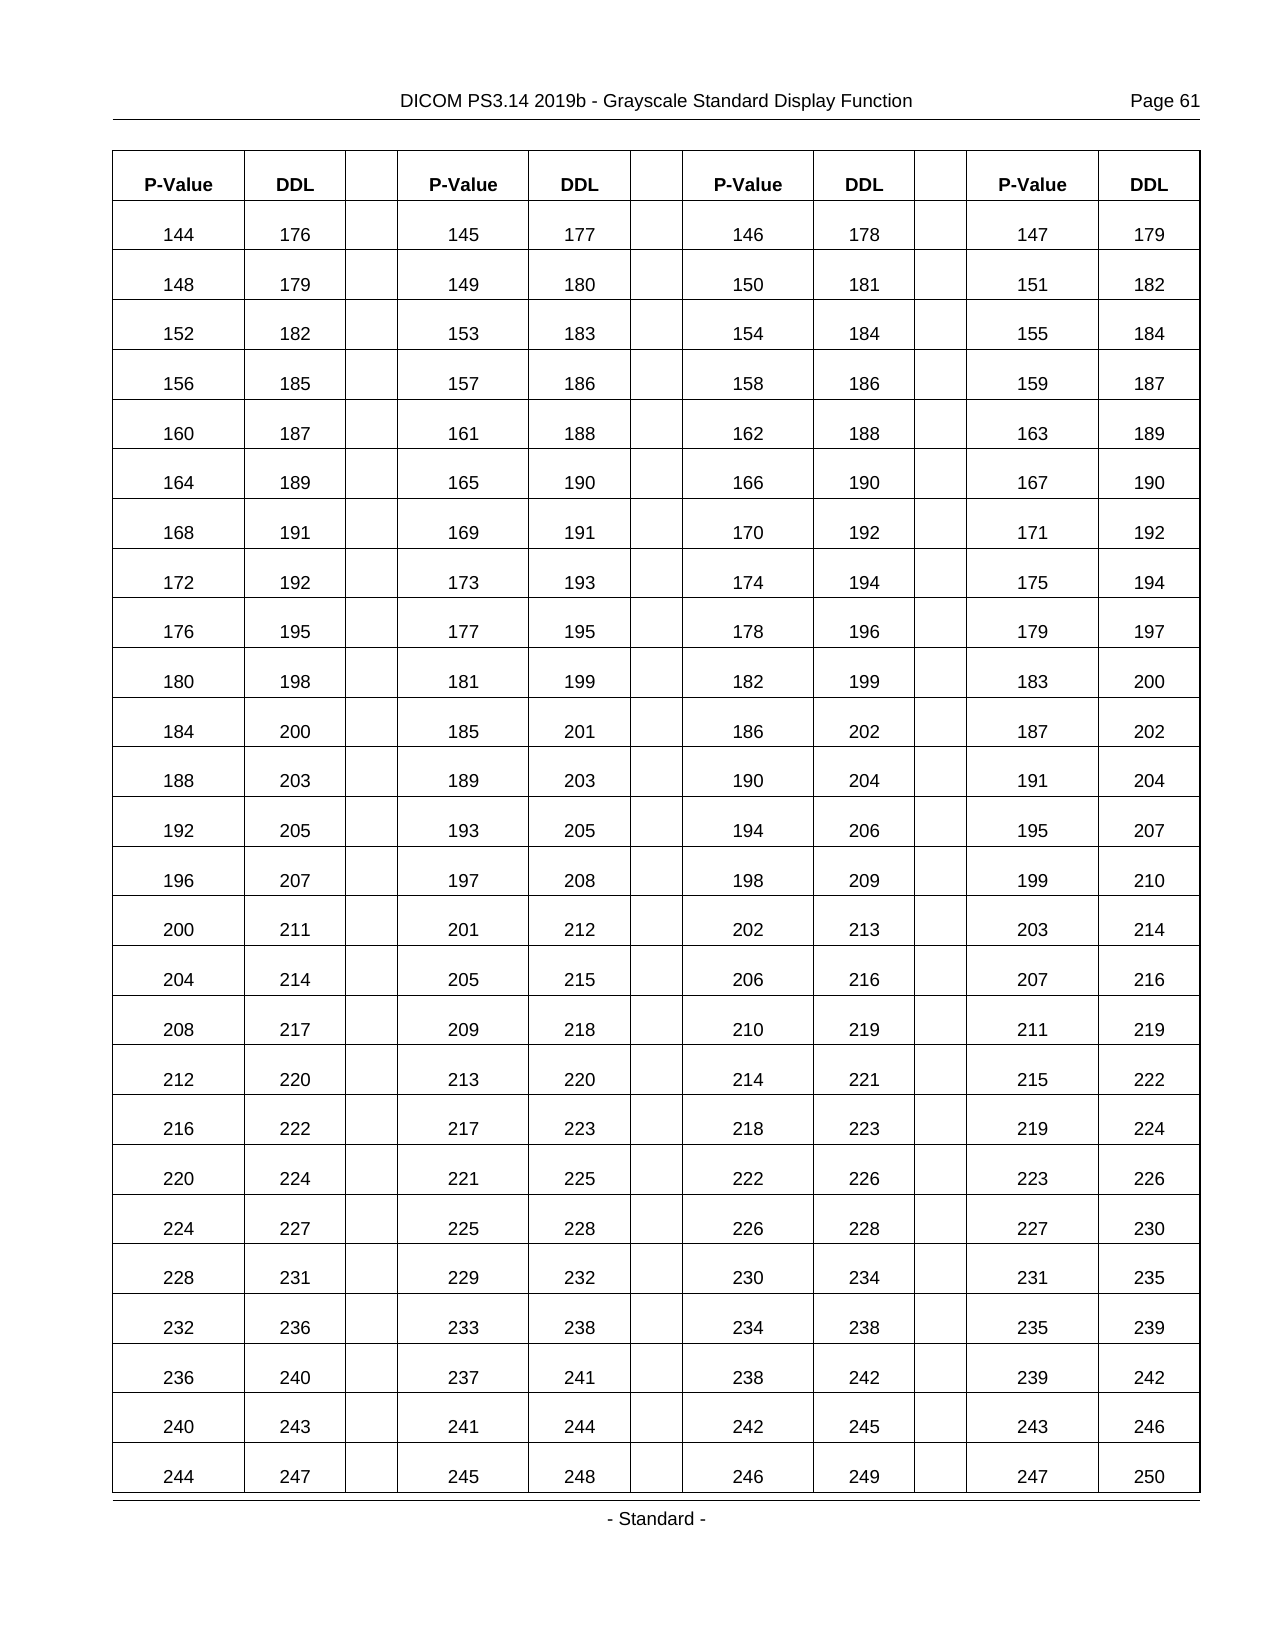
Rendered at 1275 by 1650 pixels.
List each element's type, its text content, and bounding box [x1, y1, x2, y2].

table_cell [915, 499, 966, 547]
table_cell 235 [967, 1294, 1098, 1342]
table_cell 199 [529, 648, 630, 697]
table_header [346, 151, 397, 200]
table_cell [346, 1095, 397, 1144]
table_cell 190 [683, 747, 813, 796]
table_cell [915, 1244, 966, 1293]
table_cell 181 [398, 648, 528, 697]
table_cell [915, 1095, 966, 1144]
table_cell 234 [683, 1294, 813, 1342]
table_header P-Value [398, 151, 528, 200]
table_cell 165 [398, 449, 528, 498]
table_cell 242 [1099, 1344, 1199, 1392]
table_cell [631, 201, 682, 249]
table_cell 240 [245, 1344, 345, 1392]
table_cell 164 [113, 449, 244, 498]
table_cell 147 [967, 201, 1098, 249]
table_cell 244 [113, 1443, 244, 1492]
table_cell 206 [814, 797, 914, 846]
table_cell [915, 201, 966, 249]
table_cell 243 [967, 1393, 1098, 1442]
table_cell 205 [398, 946, 528, 995]
table_cell 239 [1099, 1294, 1199, 1342]
table_cell 250 [1099, 1443, 1199, 1492]
table_cell 237 [398, 1344, 528, 1392]
table_cell [346, 1294, 397, 1342]
table_cell [631, 797, 682, 846]
table_cell 158 [683, 350, 813, 398]
table_cell 182 [1099, 250, 1199, 299]
table_cell 192 [814, 499, 914, 547]
table_cell [346, 648, 397, 697]
table_cell 202 [814, 698, 914, 746]
table_cell 170 [683, 499, 813, 547]
table_cell 194 [683, 797, 813, 846]
table_cell 146 [683, 201, 813, 249]
table_cell 144 [113, 201, 244, 249]
table_cell 219 [814, 996, 914, 1044]
table_cell 166 [683, 449, 813, 498]
table_cell 211 [245, 896, 345, 945]
table_header DDL [814, 151, 914, 200]
table_header P-Value [967, 151, 1098, 200]
table_cell 194 [814, 549, 914, 597]
table_cell 157 [398, 350, 528, 398]
table_cell 175 [967, 549, 1098, 597]
table_cell 217 [398, 1095, 528, 1144]
table_cell [915, 1443, 966, 1492]
table_cell 167 [967, 449, 1098, 498]
table_cell 224 [113, 1195, 244, 1243]
table_cell [631, 1145, 682, 1193]
table_cell 242 [814, 1344, 914, 1392]
table_cell 232 [113, 1294, 244, 1342]
table_cell 245 [398, 1443, 528, 1492]
table_cell [915, 698, 966, 746]
table_cell 215 [967, 1045, 1098, 1094]
table_cell 225 [398, 1195, 528, 1243]
table_cell 183 [529, 300, 630, 349]
table_cell 154 [683, 300, 813, 349]
table_cell [346, 946, 397, 995]
table_cell [915, 350, 966, 398]
table_cell [631, 747, 682, 796]
table_cell [631, 847, 682, 895]
table_cell [915, 1344, 966, 1392]
table_cell 152 [113, 300, 244, 349]
table_cell 180 [113, 648, 244, 697]
table_cell 173 [398, 549, 528, 597]
table_cell [346, 847, 397, 895]
table_cell 181 [814, 250, 914, 299]
table_cell 187 [967, 698, 1098, 746]
table_cell 220 [529, 1045, 630, 1094]
table_cell [346, 1443, 397, 1492]
table_header DDL [1099, 151, 1199, 200]
table_cell 206 [683, 946, 813, 995]
table_cell 228 [529, 1195, 630, 1243]
table_cell 207 [245, 847, 345, 895]
table_cell [346, 747, 397, 796]
table_cell 184 [1099, 300, 1199, 349]
table_cell [346, 350, 397, 398]
table_cell [631, 946, 682, 995]
table_cell 205 [529, 797, 630, 846]
table_cell [915, 250, 966, 299]
table_cell 238 [683, 1344, 813, 1392]
table_cell [915, 598, 966, 647]
table_cell 236 [245, 1294, 345, 1342]
table_cell 192 [1099, 499, 1199, 547]
table_cell [915, 747, 966, 796]
table_cell 199 [814, 648, 914, 697]
table_cell 192 [113, 797, 244, 846]
table_cell 214 [245, 946, 345, 995]
table_cell 182 [683, 648, 813, 697]
table_cell [346, 996, 397, 1044]
table_cell 203 [967, 896, 1098, 945]
table_cell 179 [245, 250, 345, 299]
table_cell 231 [245, 1244, 345, 1293]
table_header [915, 151, 966, 200]
table_cell 243 [245, 1393, 345, 1442]
table_cell 188 [814, 400, 914, 448]
table_cell 242 [683, 1393, 813, 1442]
table_cell 248 [529, 1443, 630, 1492]
table_cell 241 [398, 1393, 528, 1442]
table_cell 202 [683, 896, 813, 945]
table_cell 210 [683, 996, 813, 1044]
table_cell 203 [245, 747, 345, 796]
table_cell 189 [1099, 400, 1199, 448]
table_cell 176 [113, 598, 244, 647]
table_cell 214 [683, 1045, 813, 1094]
table_cell [346, 598, 397, 647]
table_cell 219 [967, 1095, 1098, 1144]
table_cell 218 [529, 996, 630, 1044]
table_cell 150 [683, 250, 813, 299]
table_cell 209 [814, 847, 914, 895]
table_cell 227 [245, 1195, 345, 1243]
table_cell 201 [529, 698, 630, 746]
table_cell 214 [1099, 896, 1199, 945]
table_cell 213 [814, 896, 914, 945]
table_cell [631, 350, 682, 398]
table_cell [346, 896, 397, 945]
table_cell [915, 1145, 966, 1193]
table_cell [346, 549, 397, 597]
table_cell 193 [398, 797, 528, 846]
table_cell 189 [398, 747, 528, 796]
table_cell 188 [113, 747, 244, 796]
table_cell 211 [967, 996, 1098, 1044]
table_cell [915, 946, 966, 995]
table_cell 231 [967, 1244, 1098, 1293]
table_cell [915, 1045, 966, 1094]
table_cell [631, 1393, 682, 1442]
table_cell 191 [245, 499, 345, 547]
table_cell [915, 1294, 966, 1342]
table_cell [915, 896, 966, 945]
table_cell [631, 1244, 682, 1293]
table_cell 218 [683, 1095, 813, 1144]
table_cell 195 [245, 598, 345, 647]
table_cell [346, 1195, 397, 1243]
table_cell 209 [398, 996, 528, 1044]
table_cell 207 [1099, 797, 1199, 846]
table_cell 239 [967, 1344, 1098, 1392]
table_cell 216 [814, 946, 914, 995]
table_cell 162 [683, 400, 813, 448]
table_cell 217 [245, 996, 345, 1044]
table_cell 177 [398, 598, 528, 647]
table_cell 172 [113, 549, 244, 597]
table_cell 200 [113, 896, 244, 945]
table_cell 193 [529, 549, 630, 597]
table_cell 179 [967, 598, 1098, 647]
table_cell 236 [113, 1344, 244, 1392]
table_cell 230 [1099, 1195, 1199, 1243]
table_cell 210 [1099, 847, 1199, 895]
table_cell [915, 996, 966, 1044]
table_cell 238 [814, 1294, 914, 1342]
table_cell [915, 847, 966, 895]
table_cell 155 [967, 300, 1098, 349]
table_cell [631, 300, 682, 349]
table_cell 202 [1099, 698, 1199, 746]
table_cell 148 [113, 250, 244, 299]
table_cell 222 [1099, 1045, 1199, 1094]
table_cell [346, 300, 397, 349]
table_cell 241 [529, 1344, 630, 1392]
table_cell 220 [113, 1145, 244, 1193]
table_cell 247 [967, 1443, 1098, 1492]
table_cell 198 [683, 847, 813, 895]
table_cell 190 [529, 449, 630, 498]
table_cell 197 [398, 847, 528, 895]
table_cell 174 [683, 549, 813, 597]
table_cell [915, 797, 966, 846]
table_cell 178 [814, 201, 914, 249]
table_cell 192 [245, 549, 345, 597]
table_cell [915, 549, 966, 597]
table_cell 195 [967, 797, 1098, 846]
table_cell 198 [245, 648, 345, 697]
table_cell 184 [814, 300, 914, 349]
table_cell 229 [398, 1244, 528, 1293]
table_cell 185 [245, 350, 345, 398]
table_cell 215 [529, 946, 630, 995]
table_cell 223 [529, 1095, 630, 1144]
table_cell 246 [683, 1443, 813, 1492]
table_cell 234 [814, 1244, 914, 1293]
table_cell 203 [529, 747, 630, 796]
table_cell [631, 250, 682, 299]
table_cell 185 [398, 698, 528, 746]
table_cell 223 [814, 1095, 914, 1144]
table_cell 160 [113, 400, 244, 448]
table_cell 222 [683, 1145, 813, 1193]
table_cell 176 [245, 201, 345, 249]
table_cell 216 [1099, 946, 1199, 995]
table_header DDL [245, 151, 345, 200]
table_cell 226 [1099, 1145, 1199, 1193]
table_cell [915, 648, 966, 697]
table_cell 225 [529, 1145, 630, 1193]
table_cell 191 [967, 747, 1098, 796]
table_cell 178 [683, 598, 813, 647]
table_cell 196 [814, 598, 914, 647]
table_cell 207 [967, 946, 1098, 995]
table_cell 171 [967, 499, 1098, 547]
table_cell 197 [1099, 598, 1199, 647]
table_cell 182 [245, 300, 345, 349]
table_cell 194 [1099, 549, 1199, 597]
table_cell 188 [529, 400, 630, 448]
table_cell 244 [529, 1393, 630, 1442]
table_cell [346, 449, 397, 498]
table_cell 212 [113, 1045, 244, 1094]
table_cell 232 [529, 1244, 630, 1293]
table_cell 149 [398, 250, 528, 299]
table_cell 216 [113, 1095, 244, 1144]
table_cell 156 [113, 350, 244, 398]
table_cell 230 [683, 1244, 813, 1293]
table_cell 223 [967, 1145, 1098, 1193]
table_cell 190 [814, 449, 914, 498]
table_cell 208 [113, 996, 244, 1044]
table_cell 228 [113, 1244, 244, 1293]
table_cell 163 [967, 400, 1098, 448]
table_cell [631, 1195, 682, 1243]
table_cell 200 [245, 698, 345, 746]
table_cell 224 [1099, 1095, 1199, 1144]
table_cell [915, 1195, 966, 1243]
table_cell 186 [814, 350, 914, 398]
table_cell 200 [1099, 648, 1199, 697]
table_header DDL [529, 151, 630, 200]
table_cell [346, 499, 397, 547]
table_cell 228 [814, 1195, 914, 1243]
table_cell 204 [113, 946, 244, 995]
table_cell 204 [814, 747, 914, 796]
table_cell 153 [398, 300, 528, 349]
table_cell [631, 1344, 682, 1392]
table_cell 247 [245, 1443, 345, 1492]
table_cell [915, 300, 966, 349]
table_cell [346, 797, 397, 846]
table_cell [346, 698, 397, 746]
table_cell 199 [967, 847, 1098, 895]
table_cell 221 [814, 1045, 914, 1094]
table_cell 184 [113, 698, 244, 746]
table_cell [631, 1443, 682, 1492]
table_cell [631, 996, 682, 1044]
table_header [631, 151, 682, 200]
table_cell [346, 1344, 397, 1392]
table_cell 204 [1099, 747, 1199, 796]
table_cell 195 [529, 598, 630, 647]
table_cell [346, 1393, 397, 1442]
table_cell 224 [245, 1145, 345, 1193]
table_cell 219 [1099, 996, 1199, 1044]
table_cell 145 [398, 201, 528, 249]
table_cell 190 [1099, 449, 1199, 498]
table_cell 189 [245, 449, 345, 498]
table_cell [346, 1145, 397, 1193]
table_header P-Value [683, 151, 813, 200]
table_cell 187 [245, 400, 345, 448]
table_cell 201 [398, 896, 528, 945]
table_cell 233 [398, 1294, 528, 1342]
table_cell 212 [529, 896, 630, 945]
table_cell [631, 1294, 682, 1342]
table_cell 222 [245, 1095, 345, 1144]
table_cell 161 [398, 400, 528, 448]
table_cell [631, 598, 682, 647]
table_cell 246 [1099, 1393, 1199, 1442]
table_cell [631, 449, 682, 498]
table_cell [631, 499, 682, 547]
table_cell [631, 896, 682, 945]
table_cell [346, 250, 397, 299]
table_cell 245 [814, 1393, 914, 1442]
table_cell [915, 400, 966, 448]
table_cell [631, 1095, 682, 1144]
table_cell [631, 549, 682, 597]
table_cell 249 [814, 1443, 914, 1492]
table_cell [915, 449, 966, 498]
table_cell 191 [529, 499, 630, 547]
table_cell [915, 1393, 966, 1442]
table_cell [346, 1244, 397, 1293]
table_cell 220 [245, 1045, 345, 1094]
table_cell 208 [529, 847, 630, 895]
table_cell 186 [683, 698, 813, 746]
table_cell 187 [1099, 350, 1199, 398]
table_cell 240 [113, 1393, 244, 1442]
table_cell 205 [245, 797, 345, 846]
table_cell 221 [398, 1145, 528, 1193]
table_cell [631, 698, 682, 746]
table_cell [346, 201, 397, 249]
table_cell [346, 1045, 397, 1094]
table_cell 235 [1099, 1244, 1199, 1293]
table_cell 213 [398, 1045, 528, 1094]
table_cell 226 [814, 1145, 914, 1193]
table_cell 159 [967, 350, 1098, 398]
table_cell 226 [683, 1195, 813, 1243]
table_cell 183 [967, 648, 1098, 697]
table_cell 186 [529, 350, 630, 398]
table_cell [631, 648, 682, 697]
table_cell [346, 400, 397, 448]
table_cell [631, 400, 682, 448]
table_cell 179 [1099, 201, 1199, 249]
table_cell 180 [529, 250, 630, 299]
table_cell 177 [529, 201, 630, 249]
table_cell 151 [967, 250, 1098, 299]
table_cell 227 [967, 1195, 1098, 1243]
table_cell 168 [113, 499, 244, 547]
table_cell 169 [398, 499, 528, 547]
table_cell 196 [113, 847, 244, 895]
table_header P-Value [113, 151, 244, 200]
table_cell [631, 1045, 682, 1094]
table_cell 238 [529, 1294, 630, 1342]
